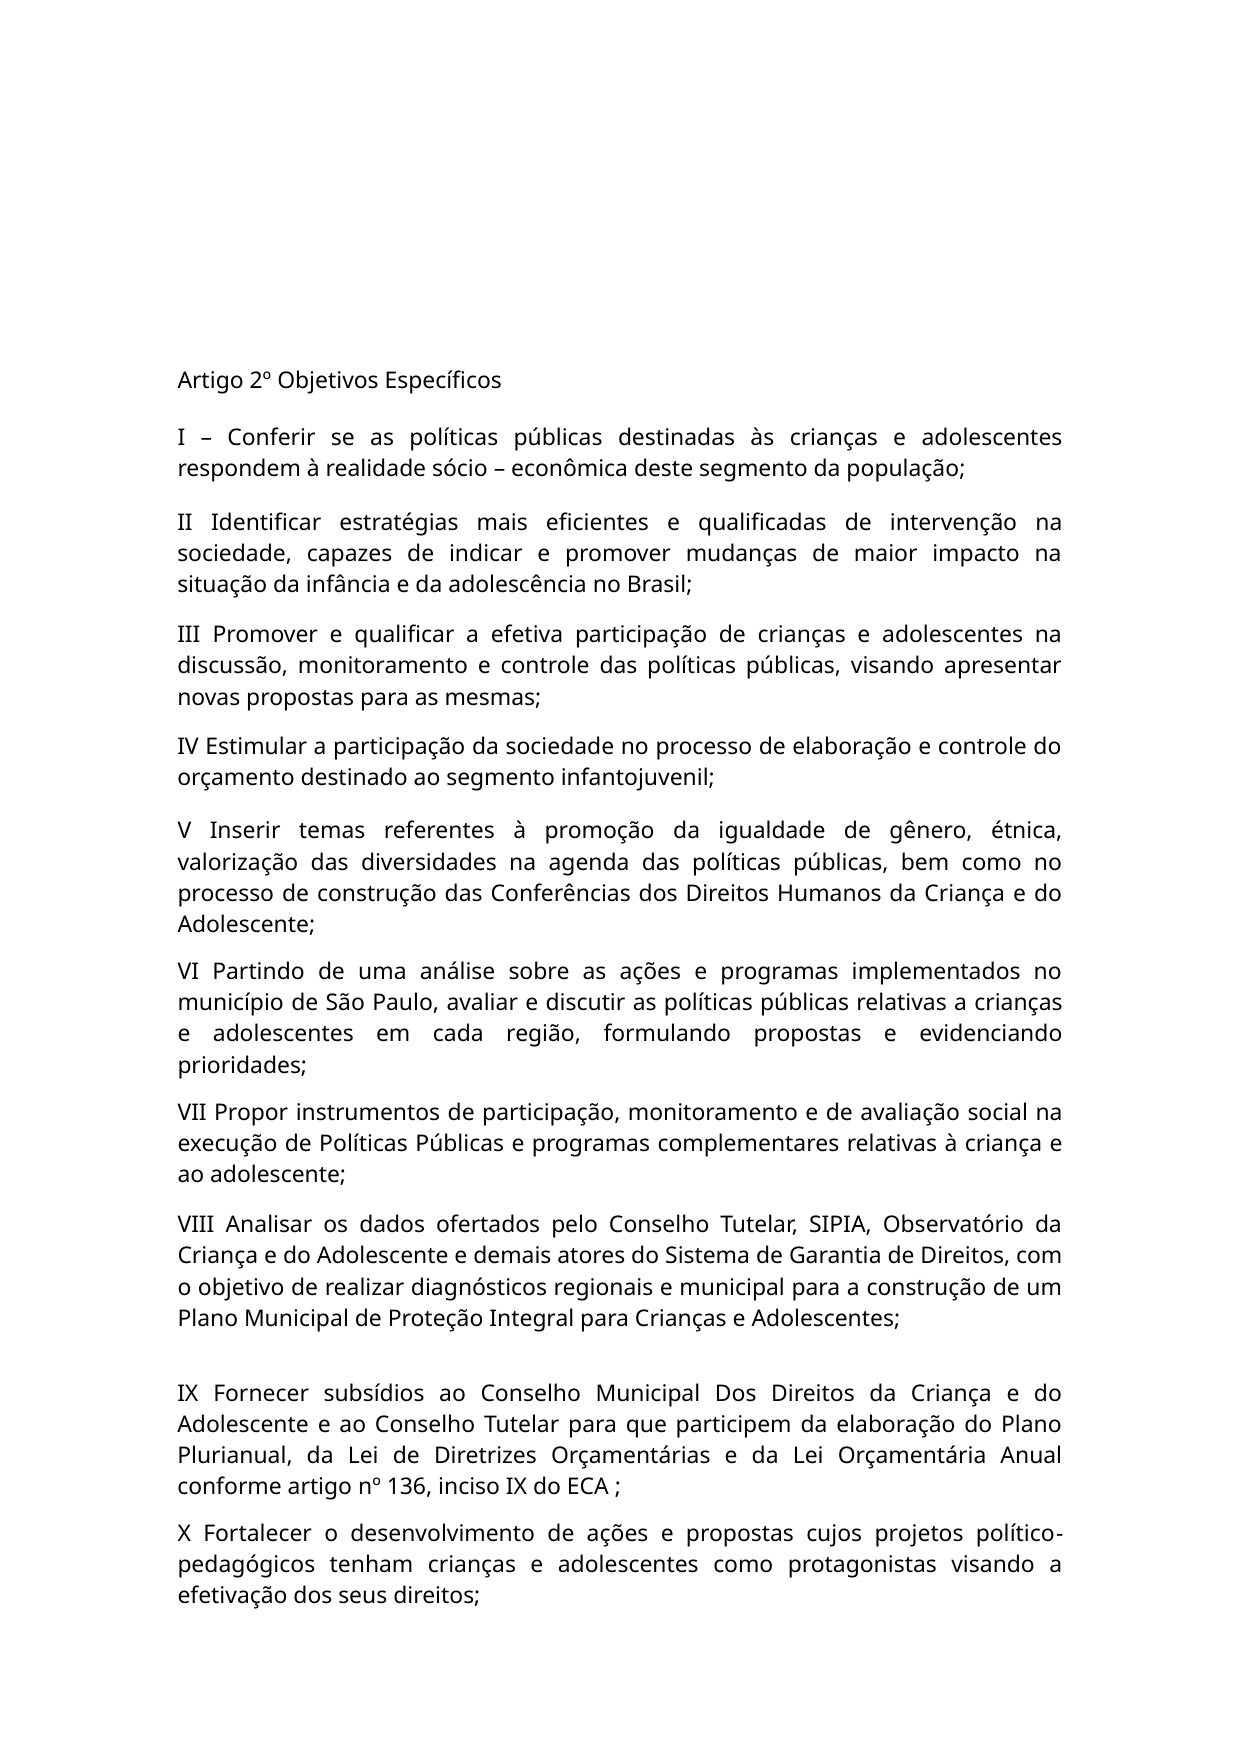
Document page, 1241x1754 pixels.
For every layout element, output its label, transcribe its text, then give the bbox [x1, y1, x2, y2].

text VII ­Propor instrumentos de participação, monitoramento e de avaliação social na execução de Políticas Públicas e programas complementares relativas à criança e ao adolescente; [177, 1095, 1063, 1189]
text I – Conferir se as políticas públicas destinadas às crianças e adolescentes respondem à realidade sócio – econômica deste segmento da população; [177, 421, 1063, 484]
text IX ­Fornecer subsídios ao Conselho Municipal Dos Direitos da Criança e do Adolescente e ao Conselho Tutelar para que participem da elaboração do Plano Plurianual, da Lei de Diretrizes Orçamentárias e da Lei Orçamentária Anual conforme artigo nº 136, inciso IX do ECA ; [177, 1376, 1063, 1501]
text II ­Identificar estratégias mais eficientes e qualificadas de intervenção na sociedade, capazes de indicar e promover mudanças de maior impacto na situação da infância e da adolescência no Brasil; [177, 505, 1063, 599]
text X ­Fortalecer o desenvolvimento de ações e propostas cujos projetos político­pedagógicos tenham crianças e adolescentes como protagonistas visando a efetivação dos seus direitos; [177, 1517, 1063, 1611]
text V ­Inserir temas referentes à promoção da igualdade de gênero, étnica, valorização das diversidades na agenda das políticas públicas, bem como no processo de construção das Conferências dos Direitos Humanos da Criança e do Adolescente; [177, 814, 1063, 939]
text Artigo 2º ­Objetivos Específicos [177, 364, 605, 395]
text III ­Promover e qualificar a efetiva participação de crianças e adolescentes na discussão, monitoramento e controle das políticas públicas, visando apresentar novas propostas para as mesmas; [177, 618, 1063, 712]
text VI ­Partindo de uma análise sobre as ações e programas implementados no município de São Paulo, avaliar e discutir as políticas públicas relativas a crianças e adolescentes em cada região, formulando propostas e evidenciando prioridades; [177, 955, 1063, 1080]
text IV ­Estimular a participação da sociedade no processo de elaboração e controle do orçamento destinado ao segmento infanto­juvenil; [177, 730, 1063, 793]
text VIII ­Analisar os dados ofertados pelo Conselho Tutelar, SIPIA, Observatório da Criança e do Adolescente e demais atores do Sistema de Garantia de Direitos, com o objetivo de realizar diagnósticos regionais e municipal para a construção de um Plano Municipal de Proteção Integral para Crianças e Adolescentes; [177, 1208, 1063, 1333]
